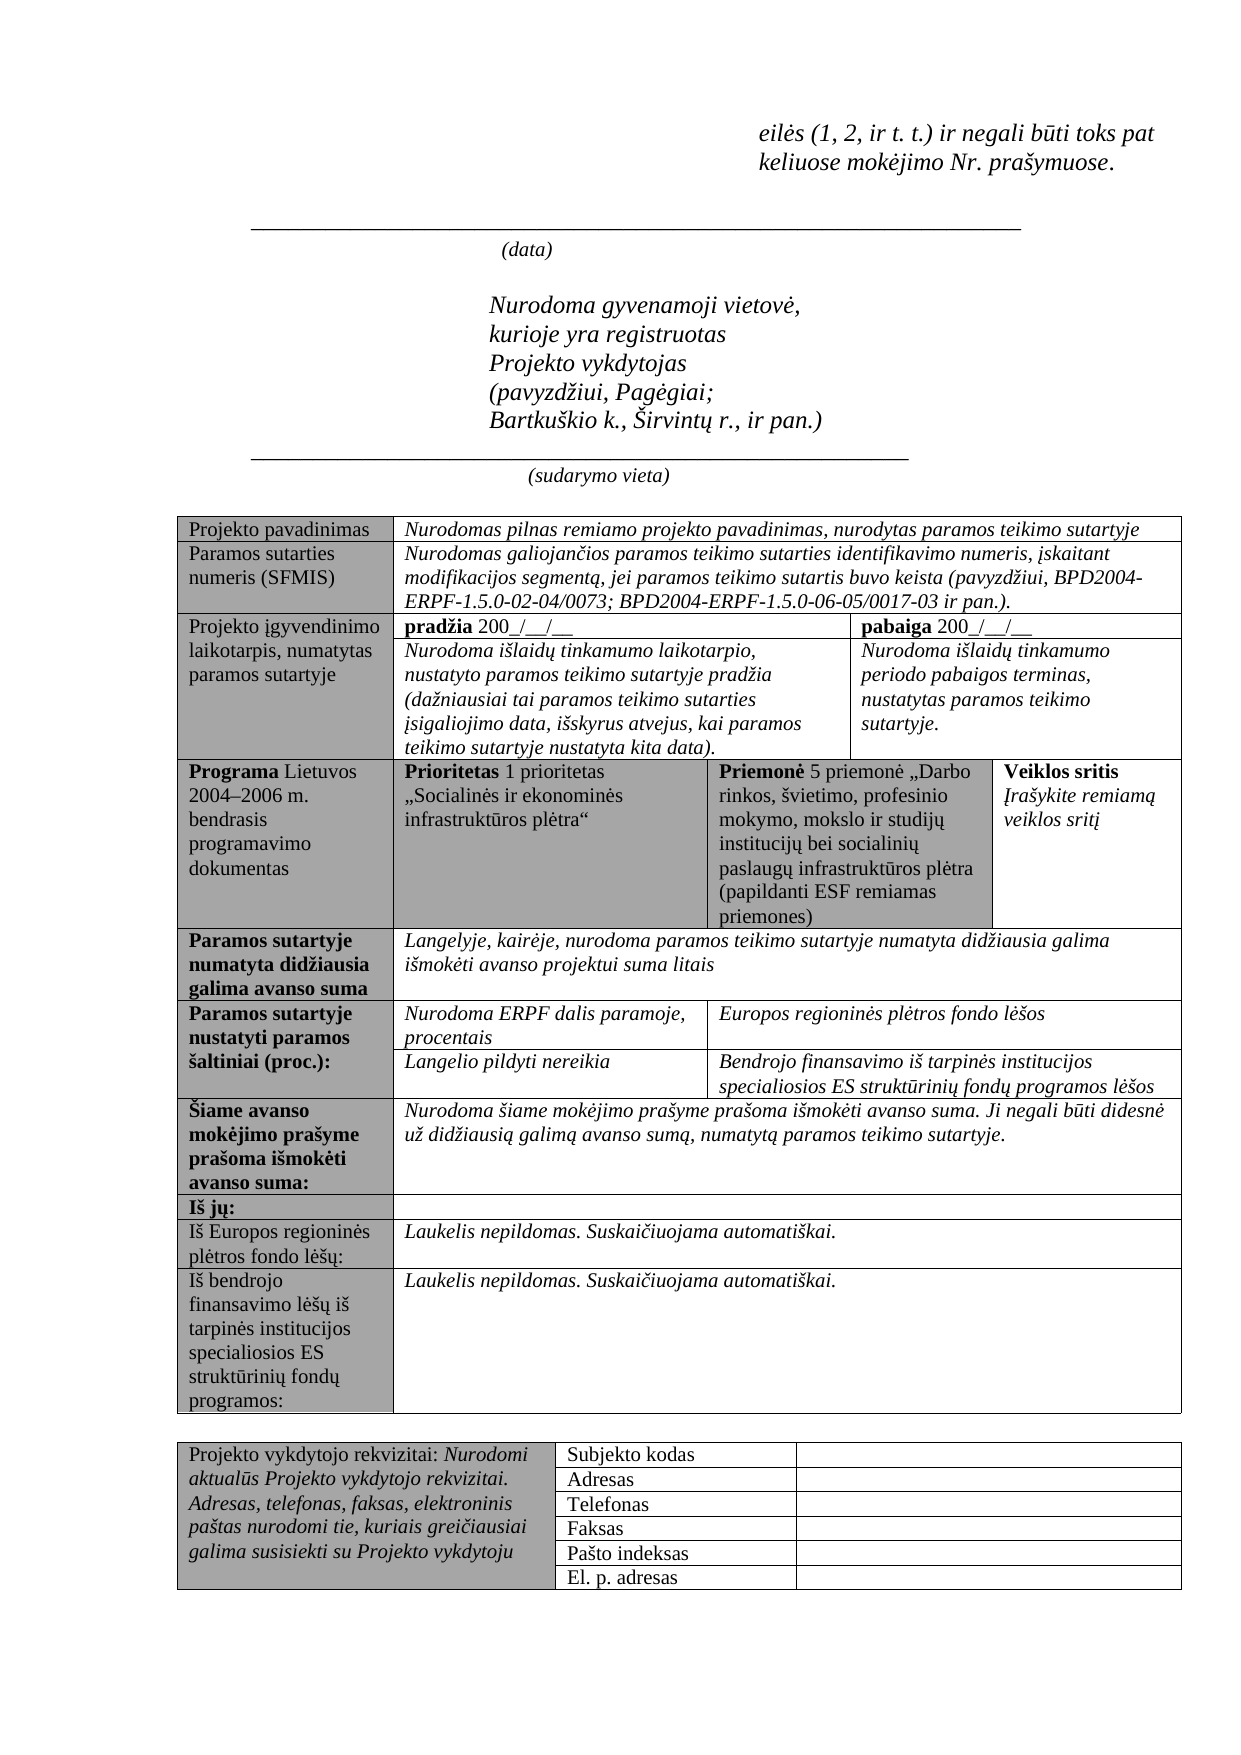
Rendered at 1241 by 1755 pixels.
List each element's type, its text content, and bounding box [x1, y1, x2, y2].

table_cell pabaiga 200_/__/__ [851, 614, 1181, 638]
table_cell Paramos sutartyje nustatyti paramos šaltiniai (proc.): [178, 1001, 393, 1098]
table_cell Adresas [556, 1468, 796, 1491]
text Nurodoma gyvenamoji vietovė, [177, 291, 1181, 319]
table_cell [797, 1517, 1181, 1540]
table_header [797, 1443, 1181, 1466]
table_cell pradžia 200_/__/__ [394, 614, 850, 638]
text (data) [177, 233, 1181, 262]
table_cell Iš Europos regioninės plėtros fondo lėšų: [178, 1220, 393, 1268]
text Bartkuškio k., Širvintų r., ir pan.) [177, 406, 1181, 434]
table_cell Nurodoma ERPF dalis paramoje, procentais [394, 1001, 707, 1049]
text kurioje yra registruotas [177, 319, 1181, 348]
table_header Projekto pavadinimas [178, 517, 393, 541]
table_cell Iš jų: [178, 1195, 393, 1219]
table_cell Langelyje, kairėje, nurodoma paramos teikimo sutartyje numatyta didžiausia galima išmokėti avanso projektui suma litais [394, 929, 1181, 1000]
table_cell Bendrojo finansavimo iš tarpinės institucijos specialiosios ES struktūrinių fondų programos lėšos [708, 1050, 1181, 1098]
table_cell [797, 1566, 1181, 1589]
table_cell [797, 1541, 1181, 1565]
text eilės (1, 2, ir t. t.) ir negali būti toks pat [177, 118, 1181, 147]
table_cell Laukelis nepildomas. Suskaičiuojama automatiškai. [394, 1220, 1181, 1268]
table_cell Europos regioninės plėtros fondo lėšos [708, 1001, 1181, 1049]
text (sudarymo vieta) [177, 463, 1181, 487]
table_cell Nurodoma išlaidų tinkamumo periodo pabaigos terminas, nustatytas paramos teikimo sutartyje. [851, 639, 1181, 759]
table_cell Telefonas [556, 1492, 796, 1516]
table_header Projekto vykdytojo rekvizitai: Nurodomi aktualūs Projekto vykdytojo rekvizitai. Adresas, telefonas, faksas, elektroninis paštas nurodomi tie, kuriais greičiausiai galima susisiekti su Projekto vykdytoju [178, 1443, 555, 1589]
table_cell Langelio pildyti nereikia [394, 1050, 707, 1098]
table_cell Paramos sutarties numeris (SFMIS) [178, 542, 393, 613]
table_cell Laukelis nepildomas. Suskaičiuojama automatiškai. [394, 1269, 1181, 1412]
table_cell Faksas [556, 1517, 796, 1540]
table_header Nurodomas pilnas remiamo projekto pavadinimas, nurodytas paramos teikimo sutartyje [394, 517, 1181, 541]
table_cell Veiklos sritis Įrašykite remiamą veiklos sritį [993, 760, 1181, 928]
table_cell Iš bendrojo finansavimo lėšų iš tarpinės institucijos specialiosios ES struktūrinių fondų programos: [178, 1269, 393, 1412]
table_cell Šiame avanso mokėjimo prašyme prašoma išmokėti avanso suma: [178, 1099, 393, 1194]
table_cell Prioritetas 1 prioritetas „Socialinės ir ekonominės infrastruktūros plėtra“ [394, 760, 707, 928]
text Projekto vykdytojas [177, 348, 1181, 377]
table_cell Nurodoma šiame mokėjimo prašyme prašoma išmokėti avanso suma. Ji negali būti didesnė už didžiausią galimą avanso sumą, numatytą paramos teikimo sutartyje. [394, 1099, 1181, 1194]
table_cell Nurodomas galiojančios paramos teikimo sutarties identifikavimo numeris, įskaitant modifikacijos segmentą, jei paramos teikimo sutartis buvo keista (pavyzdžiui, BPD2004-ERPF-1.5.0-02-04/0073; BPD2004-ERPF-1.5.0-06-05/0017-03 ir pan.). [394, 542, 1181, 613]
table_cell [797, 1468, 1181, 1491]
table_header Subjekto kodas [556, 1443, 796, 1466]
table_cell Priemonė 5 priemonė „Darbo rinkos, švietimo, profesinio mokymo, mokslo ir studijų institucijų bei socialinių paslaugų infrastruktūros plėtra (papildanti ESF remiamas priemones) [708, 760, 992, 928]
table_cell Nurodoma išlaidų tinkamumo laikotarpio, nustatyto paramos teikimo sutartyje pradžia (dažniausiai tai paramos teikimo sutarties įsigaliojimo data, išskyrus atvejus, kai paramos teikimo sutartyje nustatyta kita data). [394, 639, 850, 759]
table_cell [797, 1492, 1181, 1516]
table_cell El. p. adresas [556, 1566, 796, 1589]
text (pavyzdžiui, Pagėgiai; [177, 377, 1181, 406]
table_cell [394, 1195, 1181, 1219]
table_cell Projekto įgyvendinimo laikotarpis, numatytas paramos sutartyje [178, 614, 393, 759]
table_cell Programa Lietuvos 2004–2006 m. bendrasis programavimo dokumentas [178, 760, 393, 928]
text keliuose mokėjimo Nr. prašymuose. [177, 147, 1181, 176]
table_cell Paramos sutartyje numatyta didžiausia galima avanso suma [178, 929, 393, 1000]
table_cell Pašto indeksas [556, 1541, 796, 1565]
